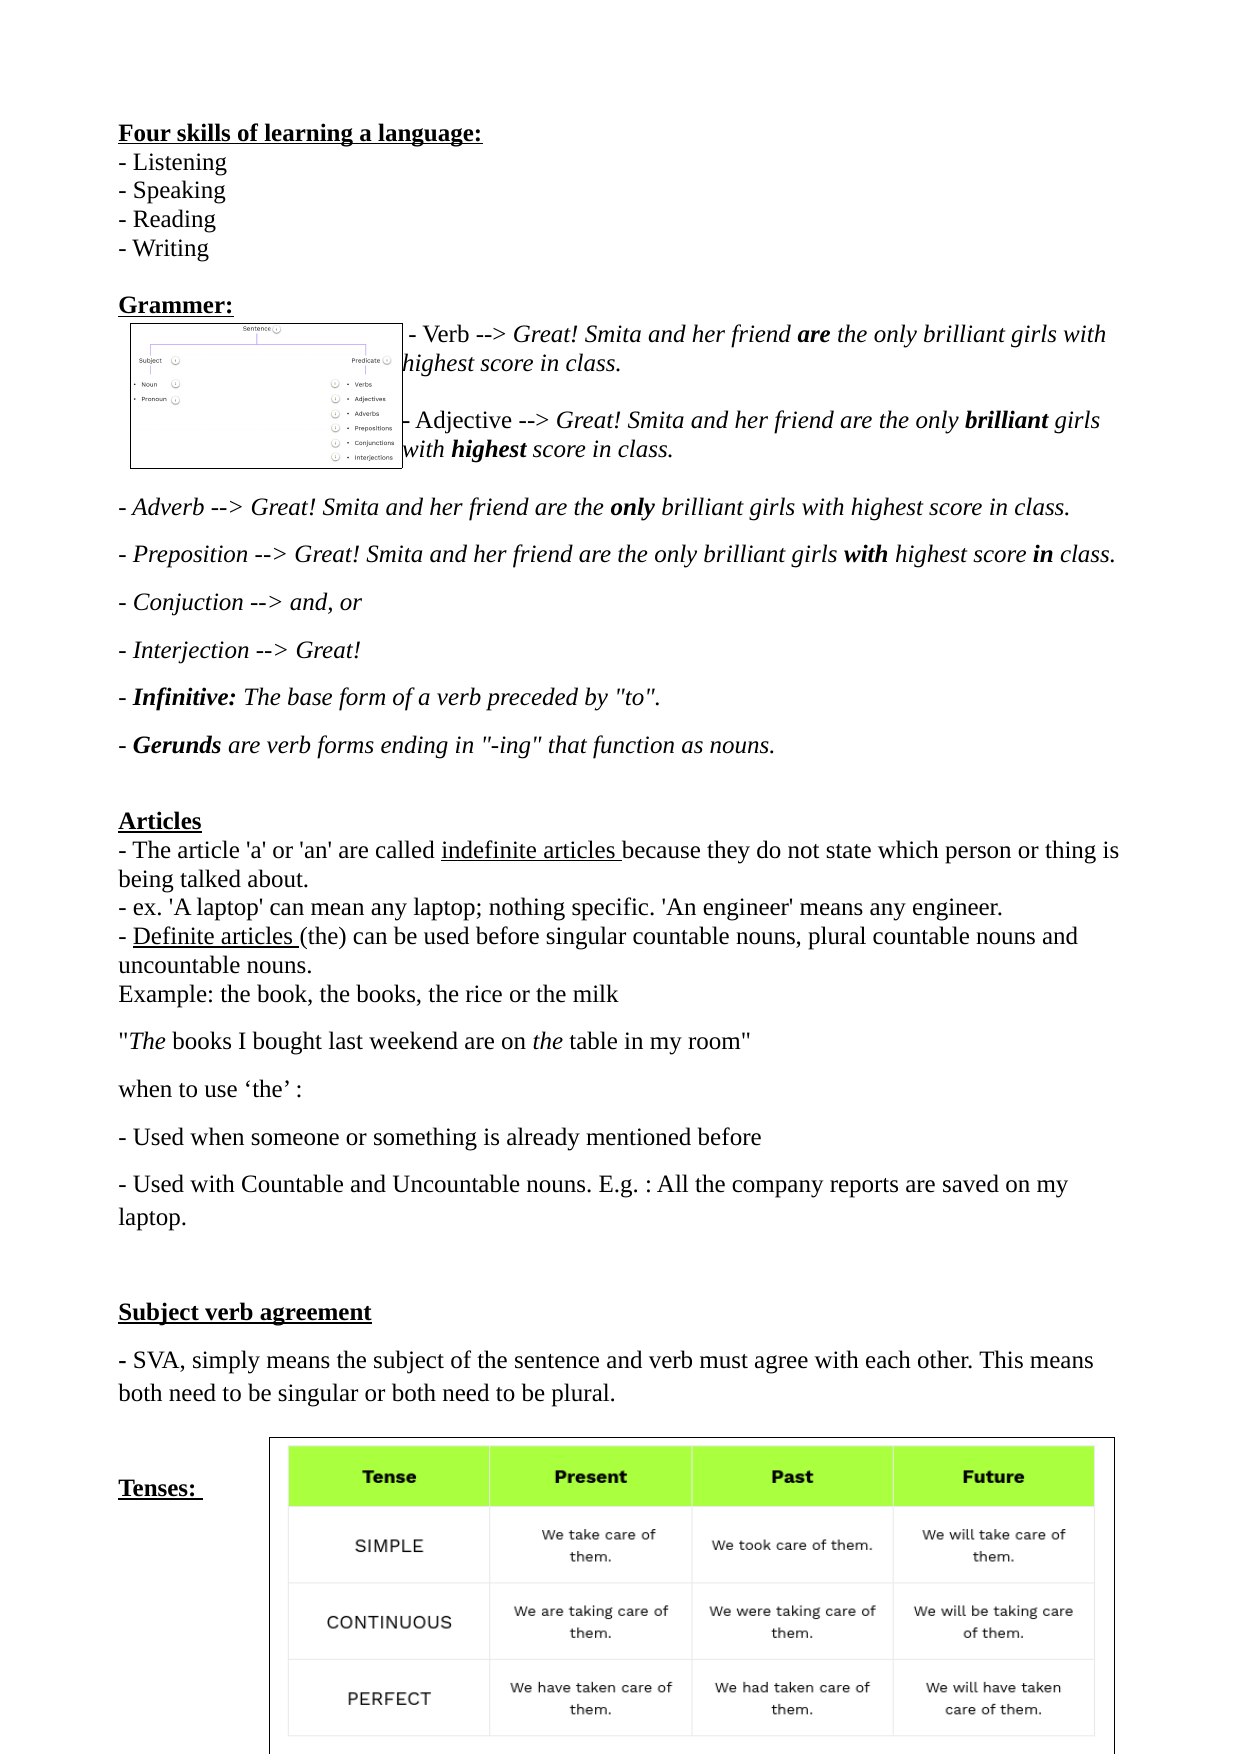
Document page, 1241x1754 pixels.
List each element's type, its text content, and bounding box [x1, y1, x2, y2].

text - ex. 'A laptop' can mean any laptop; nothing specific. 'An engineer' means any engineer. [118, 892, 1122, 921]
text - Verb --> Great! Smita and her friend are the only brilliant girls with highest score in class. [118, 319, 1122, 468]
text - Conjuction --> and, or [118, 587, 1122, 616]
text - Definite articles (the) can be used before singular countable nouns, plural countable nouns and uncountable nouns. [118, 921, 1122, 979]
text - Listening [118, 147, 1122, 176]
text when to use ‘the’ : [118, 1074, 1122, 1103]
text - Infinitive: The base form of a verb preceded by "to". [118, 682, 1122, 711]
text Four skills of learning a language: [118, 118, 1122, 147]
text - Gerunds are verb forms ending in "-ing" that function as nouns. [118, 730, 1122, 759]
text - Used when someone or something is already mentioned before [118, 1122, 1122, 1150]
text with highest score in class. [403, 434, 1122, 463]
text [1115, 1473, 1122, 1502]
text Grammer: [118, 291, 1122, 319]
text - Speaking [118, 176, 1122, 204]
picture [272, 1439, 1112, 1751]
text "The books I bought last weekend are on the table in my room" [118, 1026, 1122, 1055]
text Subject verb agreement [118, 1297, 1122, 1326]
text [270, 1438, 1114, 1754]
text Articles [118, 806, 1122, 835]
text - SVA, simply means the subject of the sentence and verb must agree with each other. This means both need to be singular or both need to be plural. [118, 1345, 1122, 1407]
text - The article 'a' or 'an' are called indefinite articles because they do not state which person or thing is being talked about. [118, 835, 1122, 892]
text - Writing [118, 233, 1122, 262]
text Tenses: [118, 1473, 269, 1502]
text - Adverb --> Great! Smita and her friend are the only brilliant girls with highest score in class. [118, 492, 1122, 521]
picture [132, 325, 399, 465]
text - Used with Countable and Uncountable nouns. E.g. : All the company reports are saved on my laptop. [118, 1169, 1122, 1231]
text - Interjection --> Great! [118, 635, 1122, 663]
text - Preposition --> Great! Smita and her friend are the only brilliant girls with highest score in class. [118, 539, 1122, 568]
text - Adjective --> Great! Smita and her friend are the only brilliant girls [403, 406, 1122, 434]
text Example: the book, the books, the rice or the milk [118, 979, 1122, 1007]
text - Reading [118, 204, 1122, 233]
